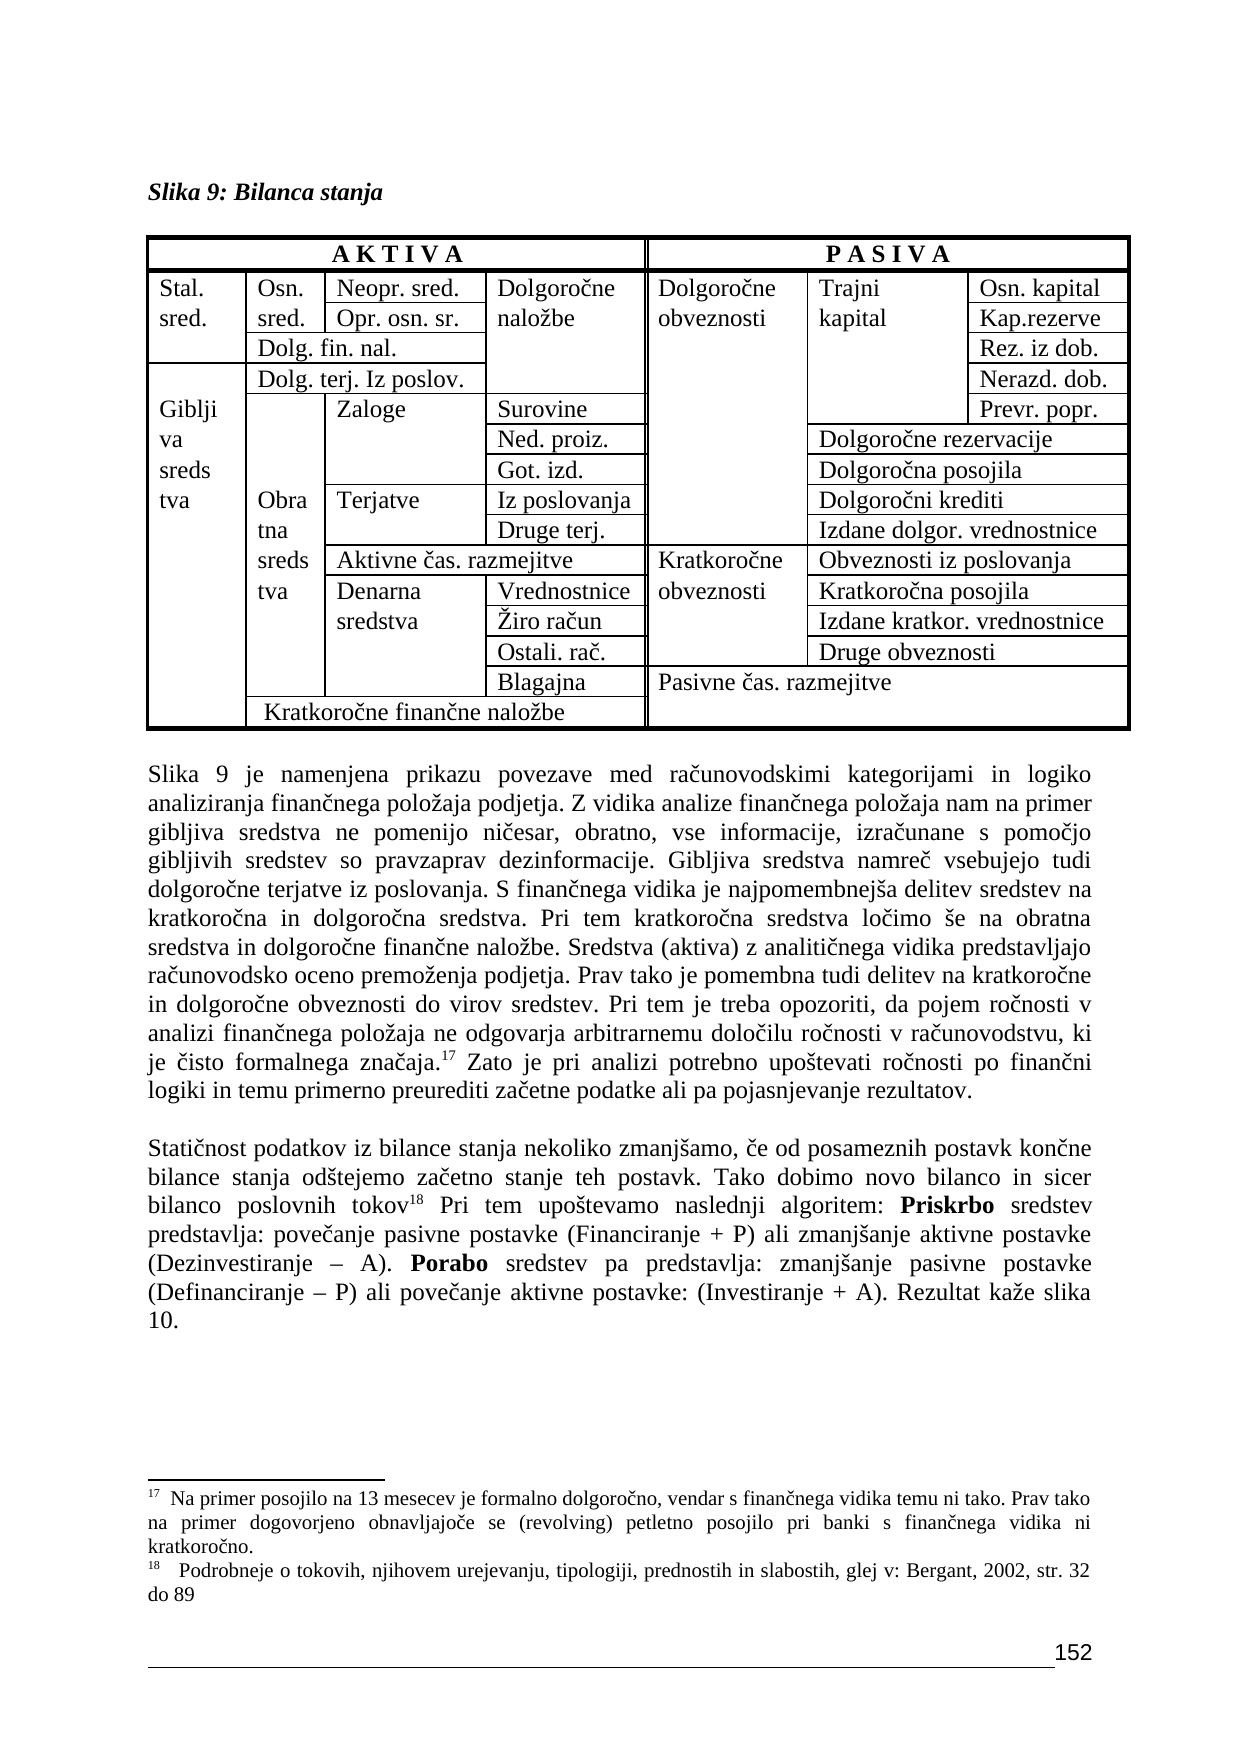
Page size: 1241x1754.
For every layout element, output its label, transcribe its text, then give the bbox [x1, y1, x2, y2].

table_cell sred. [247, 302, 324, 332]
table_cell [649, 453, 807, 483]
table_cell [326, 514, 485, 544]
table_cell [247, 423, 324, 453]
table_cell Dolgoročna posojila [808, 455, 1127, 483]
table_cell obveznosti [649, 302, 807, 332]
table_cell [649, 393, 807, 423]
table_cell [649, 696, 1127, 726]
table_cell Izdane dolgor. vrednostnice [808, 515, 1127, 544]
table_cell [149, 635, 245, 665]
table_cell Prevr. popr. [969, 394, 1127, 423]
table_cell Surovine [487, 394, 644, 423]
table_cell Giblji [149, 393, 245, 423]
table_cell sreds [247, 544, 324, 574]
table_cell sreds [149, 453, 245, 483]
table_cell tna [247, 514, 324, 544]
table_cell [649, 514, 807, 544]
table_cell [149, 605, 245, 635]
table_header P A S I V A [649, 240, 1127, 268]
table_cell Dolgoročne rezervacije [808, 425, 1127, 453]
table_cell [247, 665, 324, 696]
table_cell Žiro račun [487, 606, 644, 635]
table_cell Trajni [808, 273, 967, 302]
table_cell [326, 423, 485, 453]
table_cell [149, 696, 245, 726]
table_cell Neopr. sred. [326, 273, 485, 302]
table_cell kapital [808, 302, 967, 332]
table_cell Obra [247, 484, 324, 514]
table_cell Terjatve [326, 485, 485, 514]
table_cell Dolgoročne [649, 273, 807, 302]
table_cell [649, 332, 807, 362]
table_cell [149, 544, 245, 574]
table_cell Osn. kapital [969, 273, 1127, 302]
table_cell Kratkoročne finančne naložbe [247, 697, 644, 726]
table_cell [326, 665, 485, 696]
table_cell [808, 393, 967, 423]
table_cell [808, 332, 967, 362]
table_cell [487, 362, 644, 392]
table_cell [247, 605, 324, 635]
table_cell Opr. osn. sr. [326, 303, 485, 332]
table_cell [326, 453, 485, 483]
table_cell [649, 605, 807, 635]
table_cell [247, 453, 324, 483]
table_cell Druge terj. [487, 515, 644, 544]
table_cell Denarna [326, 576, 485, 605]
table_cell [326, 635, 485, 665]
table_cell [649, 423, 807, 453]
table_cell Dolgoročne [487, 273, 644, 302]
table_cell Izdane kratkor. vrednostnice [808, 606, 1127, 635]
table_cell [808, 362, 967, 392]
text Slika 9: Bilanca stanja [148, 177, 1092, 206]
table_cell Osn. [247, 273, 324, 302]
table_cell Vrednostnice [487, 576, 644, 605]
table_cell Aktivne čas. razmejitve [326, 546, 644, 574]
table_cell Blagajna [487, 667, 644, 696]
table_cell naložbe [487, 302, 644, 332]
text Slika 9 je namenjena prikazu povezave med računovodskimi kategorijami in logiko analiziranja finančnega položaja podjetja. Z vidika analize finančnega položaja nam na primer gibljiva sredstva ne pomenijo ničesar, obratno, vse informacije, izračunane s pomočjo gibljivih sredstev so pravzaprav dezinformacije. Gibljiva sredstva namreč vsebujejo tudi dolgoročne terjatve iz poslovanja. S finančnega vidika je najpomembnejša delitev sredstev na kratkoročna in dolgoročna sredstva. Pri tem kratkoročna sredstva ločimo še na obratna sredstva in dolgoročne finančne naložbe. Sredstva (aktiva) z analitičnega vidika predstavljajo računovodsko oceno premoženja podjetja. Prav tako je pomembna tudi delitev na kratkoročne in dolgoročne obveznosti do virov sredstev. Pri tem je treba opozoriti, da pojem ročnosti v analizi finančnega položaja ne odgovarja arbitrarnemu določilu ročnosti v računovodstvu, ki je čisto formalnega značaja. Zato je pri analizi potrebno upoštevati ročnosti po finančni logiki in temu primerno preurediti začetne podatke ali pa pojasnjevanje rezultatov. [148, 759, 1092, 1104]
table_cell Kratkoročna posojila [808, 576, 1127, 605]
table_cell Kratkoročne [649, 546, 807, 574]
table_cell [149, 665, 245, 696]
table_cell Rez. iz dob. [969, 333, 1127, 362]
table_cell sred. [149, 302, 245, 332]
table_cell Dolg. fin. nal. [247, 333, 485, 362]
text Podrobneje o tokovih, njihovem urejevanju, tipologiji, prednostih in slabostih, glej v: Bergant, 2002, str. 32 do 89 [148, 1558, 1092, 1606]
table_cell obveznosti [649, 574, 807, 605]
table_header A K T I V A [149, 240, 644, 268]
table_cell Obveznosti iz poslovanja [808, 546, 1127, 574]
table_cell Zaloge [326, 394, 485, 423]
table_cell Nerazd. dob. [969, 364, 1127, 392]
table_cell [247, 394, 324, 423]
table_cell Got. izd. [487, 455, 644, 483]
table_cell Iz poslovanja [487, 485, 644, 514]
table_cell Dolgoročni krediti [808, 485, 1127, 514]
table_cell Pasivne čas. razmejitve [649, 667, 1127, 696]
text Statičnost podatkov iz bilance stanja nekoliko zmanjšamo, če od posameznih postavk končne bilance stanja odštejemo začetno stanje teh postavk. Tako dobimo novo bilanco in sicer bilanco poslovnih tokov Pri tem upoštevamo naslednji algoritem: Priskrbo sredstev predstavlja: povečanje pasivne postavke (Financiranje + P) ali zmanjšanje aktivne postavke (Dezinvestiranje – A). Porabo sredstev pa predstavlja: zmanjšanje pasivne postavke (Definanciranje – P) ali povečanje aktivne postavke: (Investiranje + A). Rezultat kaže slika 10. [148, 1133, 1092, 1334]
table_cell sredstva [326, 605, 485, 635]
table_cell [149, 332, 245, 362]
table_cell [149, 364, 245, 392]
table_cell [149, 514, 245, 544]
table_cell Ned. proiz. [487, 425, 644, 453]
table_cell Ostali. rač. [487, 637, 644, 665]
table_cell Stal. [149, 273, 245, 302]
table_cell [649, 635, 807, 665]
table_cell tva [247, 574, 324, 605]
text Na primer posojilo na 13 mesecev je formalno dolgoročno, vendar s finančnega vidika temu ni tako. Prav tako na primer dogovorjeno obnavljajoče se (revolving) petletno posojilo pri banki s finančnega vidika ni kratkoročno. [148, 1486, 1092, 1558]
table_cell [649, 362, 807, 392]
table_cell Kap.rezerve [969, 303, 1127, 332]
table_cell [149, 574, 245, 605]
table_cell Dolg. terj. Iz poslov. [247, 364, 485, 392]
table_cell [487, 332, 644, 362]
table_cell [649, 484, 807, 514]
table_cell [247, 635, 324, 665]
table_cell Druge obveznosti [808, 637, 1127, 665]
table_cell va [149, 423, 245, 453]
table_cell tva [149, 484, 245, 514]
